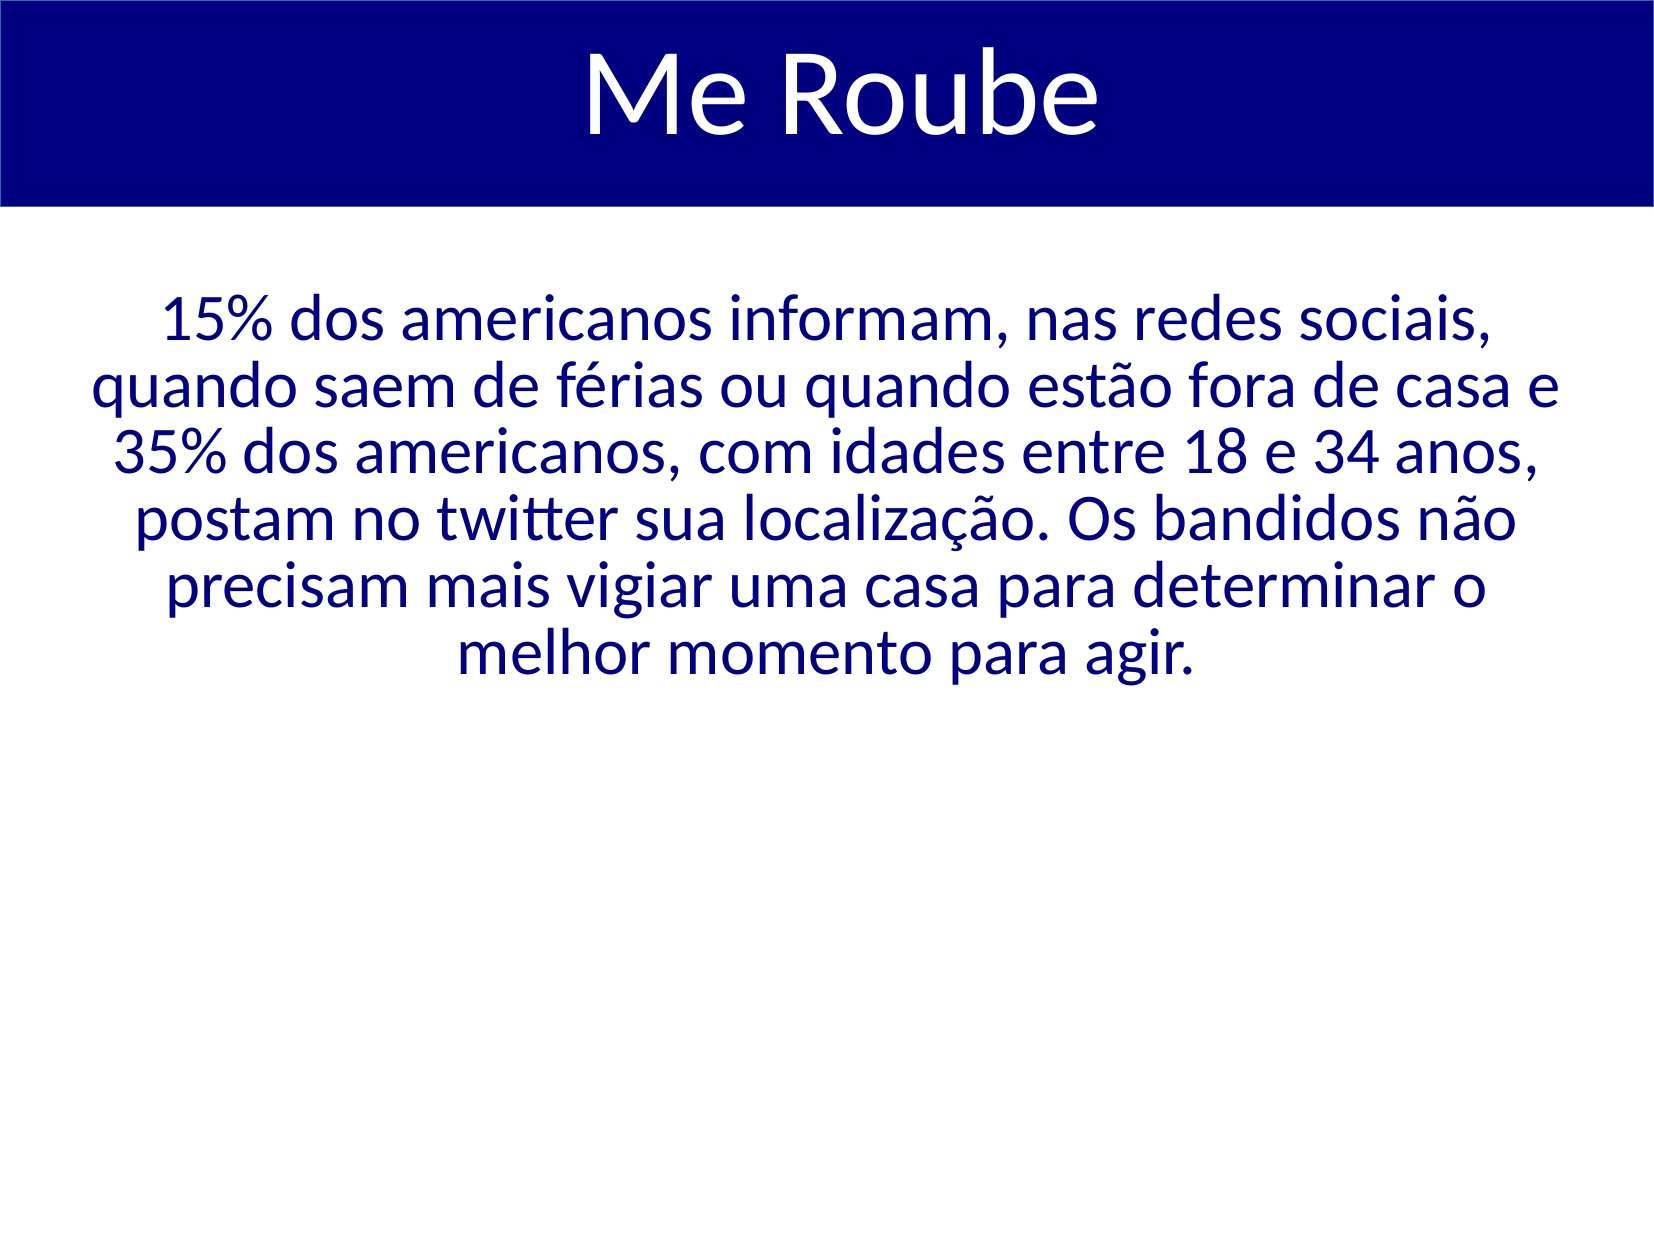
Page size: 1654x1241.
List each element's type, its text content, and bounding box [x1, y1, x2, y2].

title Me Roube [0, 0, 1654, 207]
list 15% dos americanos informam, nas redes sociais, quando saem de férias ou quando estão fora de casa e 35% dos americanos, com idades entre 18 e 34 anos, postam no twitter sua localização. Os bandidos não precisam mais vigiar uma casa para determinar o melhor momento para agir. [82, 290, 1571, 1109]
